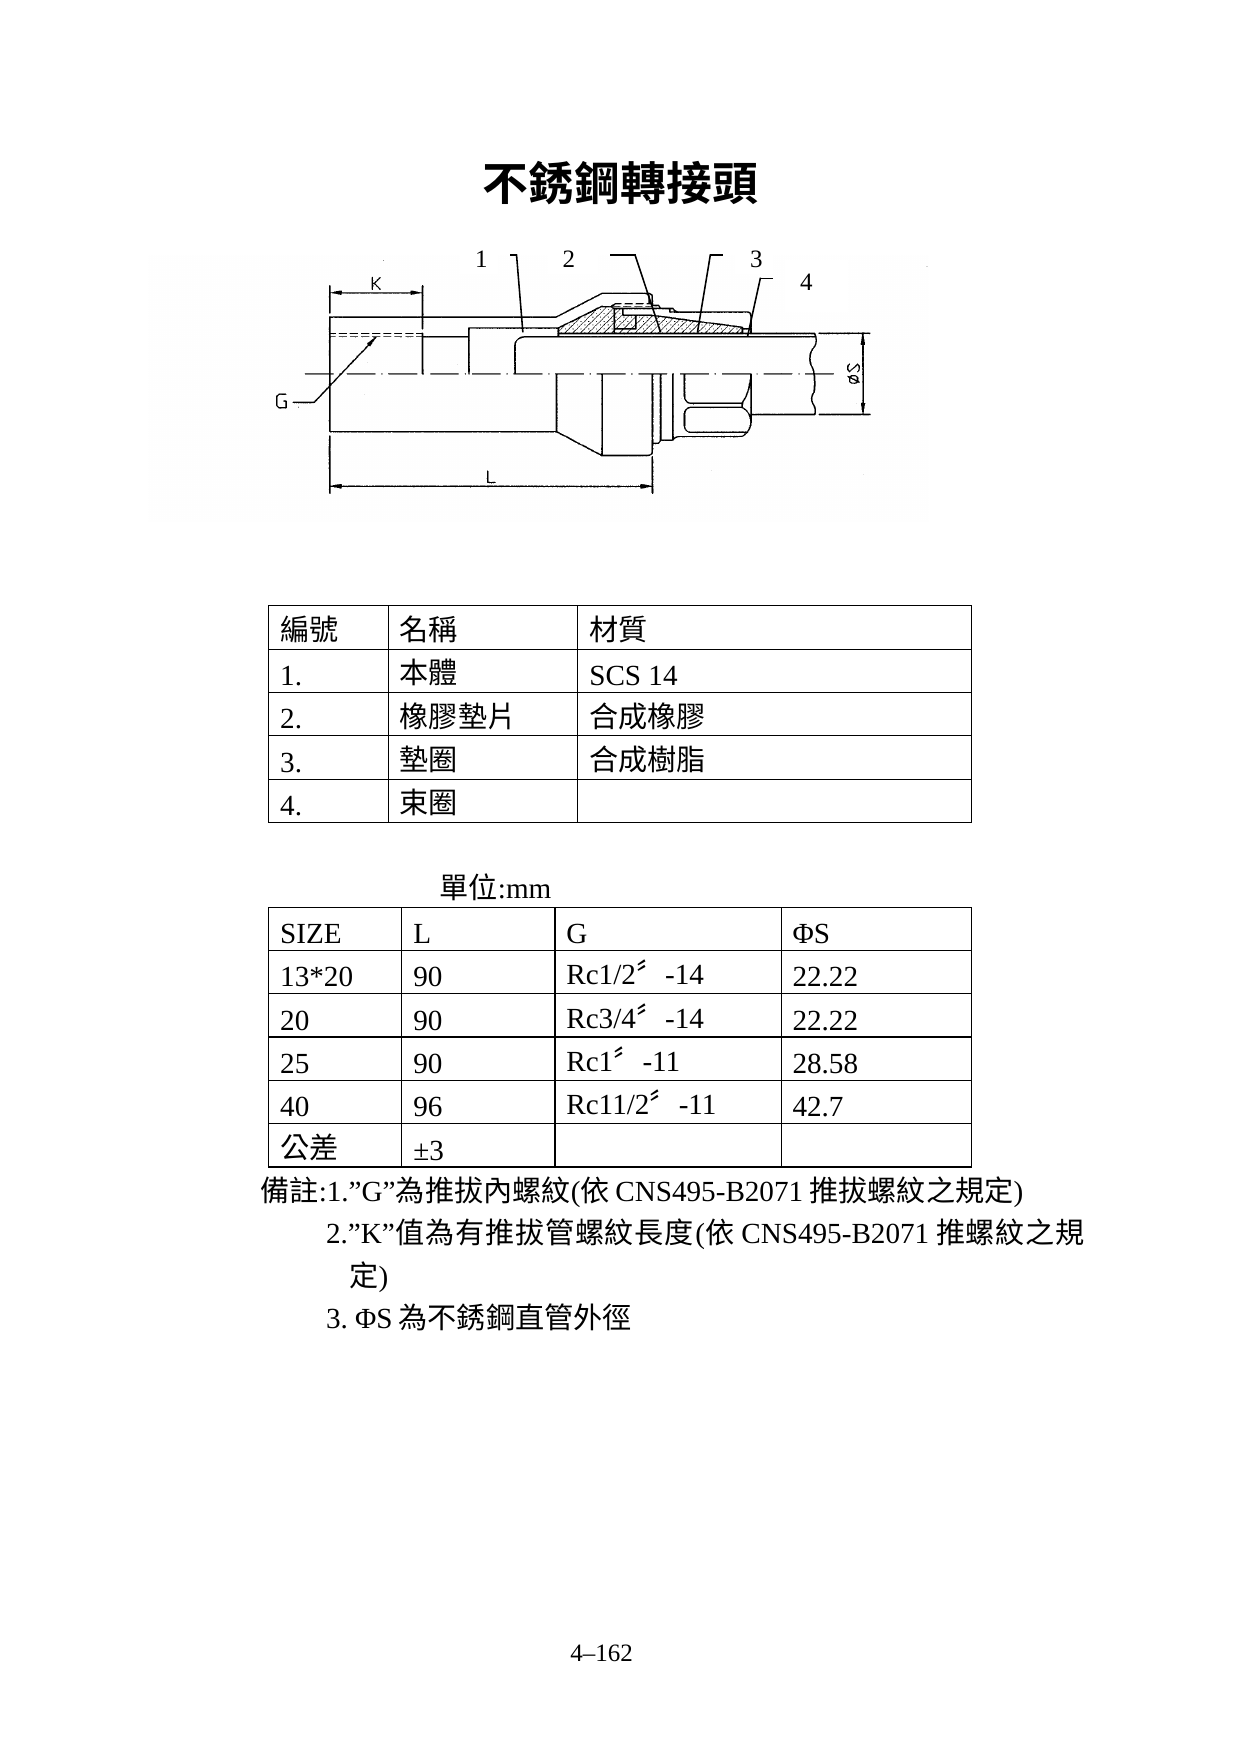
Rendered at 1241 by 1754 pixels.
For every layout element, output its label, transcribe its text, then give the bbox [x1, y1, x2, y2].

table_cell 20 [269, 994, 401, 1036]
table_cell 束圈 [389, 780, 577, 822]
table_cell 4. [269, 780, 388, 822]
table_cell 96 [402, 1081, 554, 1123]
table_cell 本體 [389, 650, 577, 692]
table_cell Rc11/2〞-11 [556, 1081, 781, 1123]
table_cell 90 [402, 1038, 554, 1080]
table_cell 3. [269, 736, 388, 779]
table_cell 公差 [269, 1124, 401, 1166]
table_cell 90 [402, 951, 554, 993]
table_header ΦS [782, 908, 971, 950]
table_cell 90 [402, 994, 554, 1036]
table_cell 1. [269, 650, 388, 692]
table_header 材質 [578, 606, 971, 649]
table_cell 22.22 [782, 994, 971, 1036]
table_cell Rc1〞-11 [556, 1038, 781, 1080]
table_cell 橡膠墊片 [389, 693, 577, 735]
table_cell 墊圈 [389, 736, 577, 779]
table_cell Rc1/2〞-14 [556, 951, 781, 993]
table_header G [556, 908, 781, 950]
table_cell 2. [269, 693, 388, 735]
text 單位:mm [148, 865, 1092, 907]
table_cell 22.22 [782, 951, 971, 993]
table_cell 合成樹脂 [578, 736, 971, 779]
table_header 名稱 [389, 606, 577, 649]
table_header L [402, 908, 554, 950]
text 3. ΦS為不銹鋼直管外徑 [326, 1294, 1085, 1337]
table_cell 25 [269, 1038, 401, 1080]
table_cell 40 [269, 1081, 401, 1123]
table_cell [782, 1124, 971, 1166]
table_cell [556, 1124, 781, 1166]
table_cell 合成橡膠 [578, 693, 971, 735]
table_cell 28.58 [782, 1038, 971, 1080]
table_cell ±3 [402, 1124, 554, 1166]
table_cell SCS 14 [578, 650, 971, 692]
text 不銹鋼轉接頭 [148, 148, 1092, 214]
table_cell [578, 780, 971, 822]
table_cell Rc3/4〞-14 [556, 994, 781, 1036]
table_header SIZE [269, 908, 401, 950]
picture [147, 318, 930, 381]
table_cell 13*20 [269, 951, 401, 993]
text 2.”K”值為有推拔管螺紋長度(依CNS495-B2071推螺紋之規定) [326, 1210, 1085, 1294]
text 備註:1.”G”為推拔內螺紋(依CNS495-B2071推拔螺紋之規定) [260, 1167, 1092, 1210]
table_cell 42.7 [782, 1081, 971, 1123]
table_header 編號 [269, 606, 388, 649]
